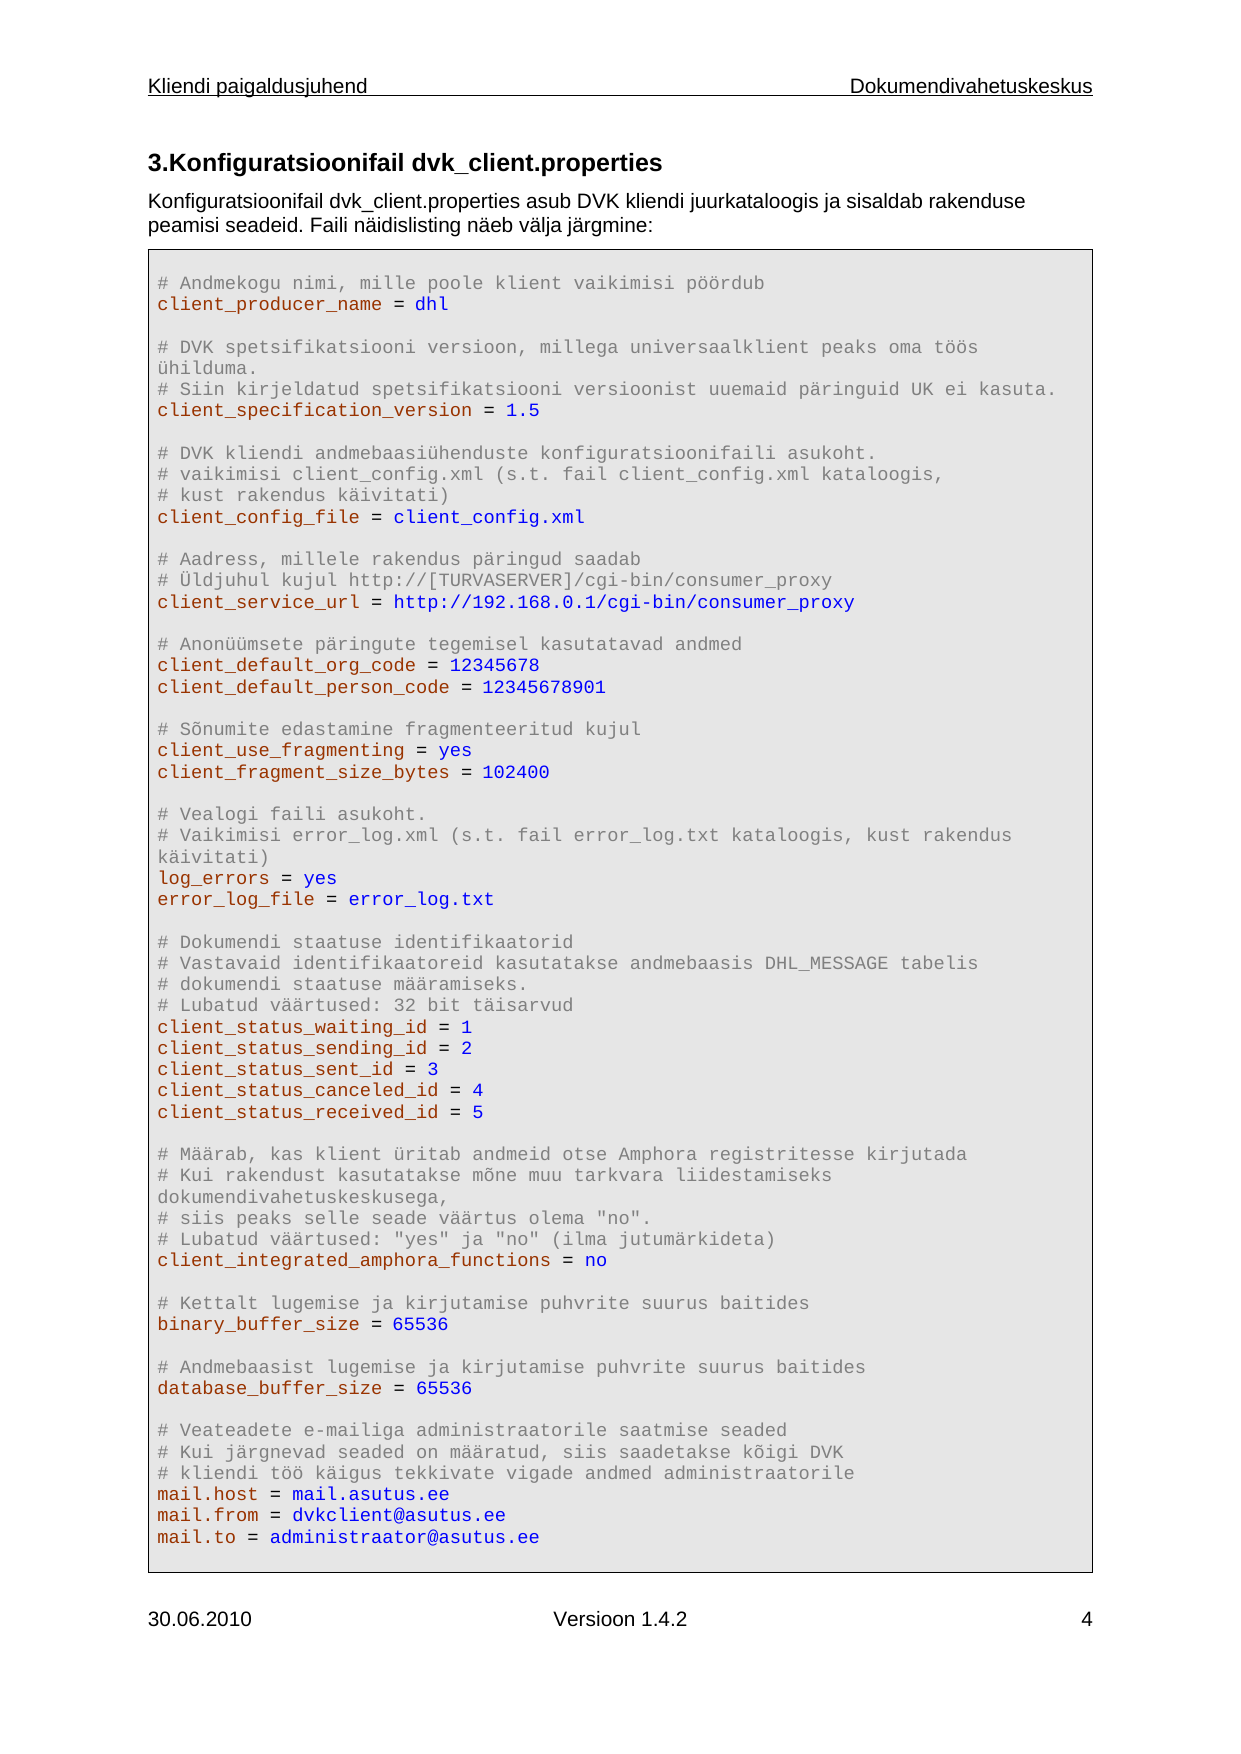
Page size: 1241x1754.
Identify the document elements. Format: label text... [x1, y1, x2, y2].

text # siis peaks selle seade väärtus olema "no". [149, 1206, 1092, 1227]
text mail.to = administraator@asutus.ee [149, 1524, 1092, 1546]
text client_specification_version = 1.5 [149, 398, 1092, 419]
text # Aadress, millele rakendus päringud saadab [149, 547, 1092, 568]
text # dokumendi staatuse määramiseks. [149, 972, 1092, 993]
text # DVK spetsifikatsiooni versioon, millega universaalklient peaks oma töös ühilduma. [149, 334, 1092, 377]
text client_status_canceled_id = 4 [149, 1078, 1092, 1099]
text client_default_person_code = 12345678901 [149, 674, 1092, 696]
text # Dokumendi staatuse identifikaatorid [149, 929, 1092, 951]
text # Andmebaasist lugemise ja kirjutamise puhvrite suurus baitides [149, 1354, 1092, 1376]
text client_use_fragmenting = yes [149, 738, 1092, 759]
text client_status_sent_id = 3 [149, 1057, 1092, 1078]
text # Andmekogu nimi, mille poole klient vaikimisi pöördub [149, 271, 1092, 292]
text # Vastavaid identifikaatoreid kasutatakse andmebaasis DHL_MESSAGE tabelis [149, 951, 1092, 972]
text client_default_org_code = 12345678 [149, 653, 1092, 674]
text # Lubatud väärtused: 32 bit täisarvud [149, 993, 1092, 1014]
text client_status_waiting_id = 1 [149, 1014, 1092, 1036]
text # Üldjuhul kujul http://[TURVASERVER]/cgi-bin/consumer_proxy [149, 568, 1092, 589]
text mail.from = dvkclient@asutus.ee [149, 1503, 1092, 1524]
text Konfiguratsioonifail dvk_client.properties asub DVK kliendi juurkataloogis ja sisaldab rakenduse peamisi seadeid. Faili näidislisting näeb välja järgmine: [148, 189, 1093, 237]
text # Vaikimisi error_log.xml (s.t. fail error_log.txt kataloogis, kust rakendus käivitati) [149, 823, 1092, 866]
text # Kui rakendust kasutatakse mõne muu tarkvara liidestamiseks dokumendivahetuskeskusega, [149, 1163, 1092, 1206]
text database_buffer_size = 65536 [149, 1376, 1092, 1397]
text # Sõnumite edastamine fragmenteeritud kujul [149, 717, 1092, 738]
text # kliendi töö käigus tekkivate vigade andmed administraatorile [149, 1461, 1092, 1482]
text binary_buffer_size = 65536 [149, 1312, 1092, 1333]
text log_errors = yes [149, 866, 1092, 887]
text # Siin kirjeldatud spetsifikatsiooni versioonist uuemaid päringuid UK ei kasuta. [149, 377, 1092, 398]
text client_service_url = http://192.168.0.1/cgi-bin/consumer_proxy [149, 589, 1092, 611]
text # Vealogi faili asukoht. [149, 802, 1092, 823]
text # Veateadete e-mailiga administraatorile saatmise seaded [149, 1418, 1092, 1439]
text # kust rakendus käivitati) [149, 483, 1092, 504]
text # Anonüümsete päringute tegemisel kasutatavad andmed [149, 632, 1092, 653]
subtitle Konfiguratsioonifail dvk_client.properties [148, 148, 1093, 176]
text client_fragment_size_bytes = 102400 [149, 759, 1092, 781]
text mail.host = mail.asutus.ee [149, 1482, 1092, 1503]
text # vaikimisi client_config.xml (s.t. fail client_config.xml kataloogis, [149, 462, 1092, 483]
text # Lubatud väärtused: "yes" ja "no" (ilma jutumärkideta) [149, 1227, 1092, 1248]
text error_log_file = error_log.txt [149, 887, 1092, 908]
text # Määrab, kas klient üritab andmeid otse Amphora registritesse kirjutada [149, 1142, 1092, 1163]
text client_config_file = client_config.xml [149, 504, 1092, 526]
text client_producer_name = dhl [149, 292, 1092, 313]
text client_integrated_amphora_functions = no [149, 1248, 1092, 1269]
text # Kui järgnevad seaded on määratud, siis saadetakse kõigi DVK [149, 1439, 1092, 1461]
text client_status_received_id = 5 [149, 1099, 1092, 1121]
text client_status_sending_id = 2 [149, 1036, 1092, 1057]
text # DVK kliendi andmebaasiühenduste konfiguratsioonifaili asukoht. [149, 441, 1092, 462]
text # Kettalt lugemise ja kirjutamise puhvrite suurus baitides [149, 1291, 1092, 1312]
